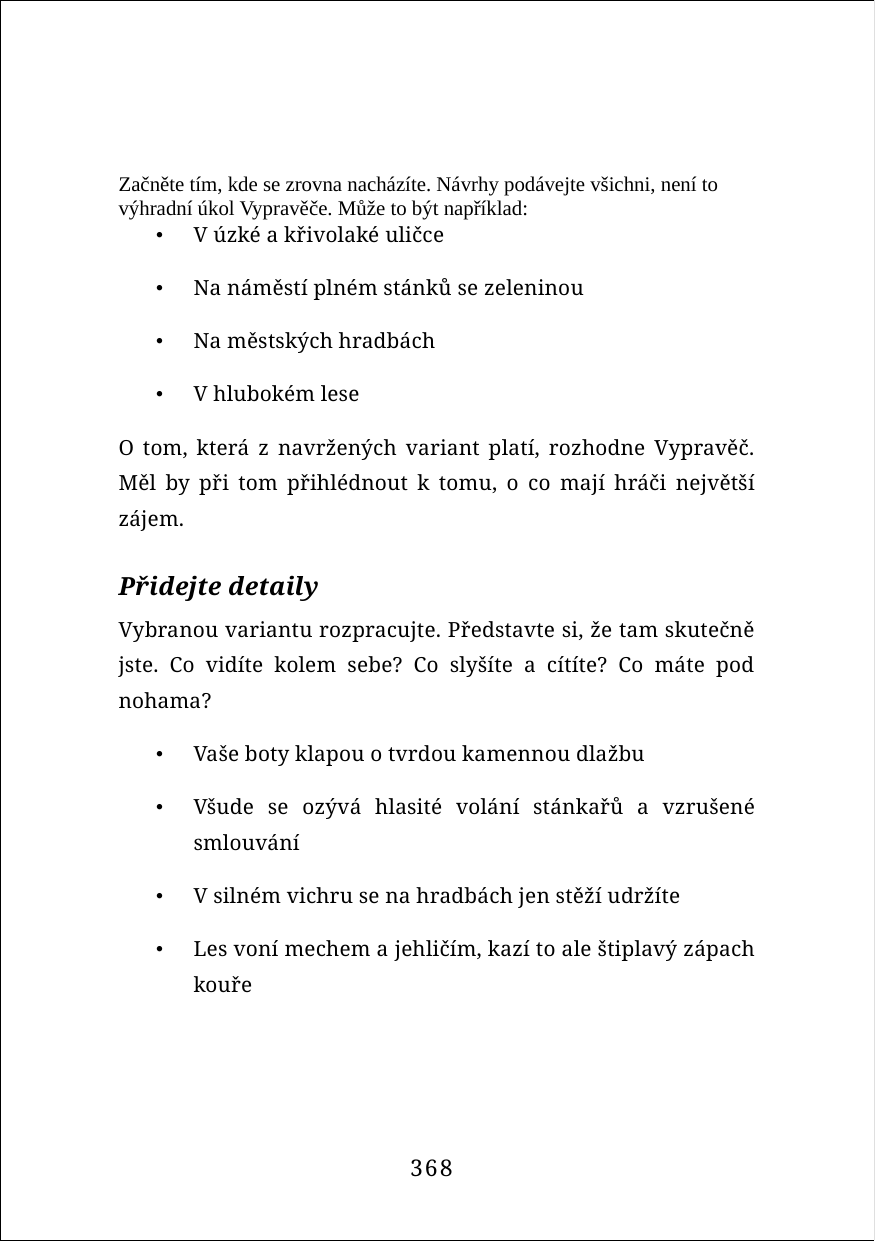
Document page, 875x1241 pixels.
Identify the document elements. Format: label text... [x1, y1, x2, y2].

text Vybranou variantu rozpracujte. Představte si, že tam skutečně jste. Co vidíte kolem sebe? Co slyšíte a cítíte? Co máte pod nohama? [118, 615, 756, 714]
list Na městských hradbách [156, 326, 756, 355]
list V silném vichru se na hradbách jen stěží udržíte [156, 881, 756, 909]
list V hlubokém lese [156, 379, 756, 408]
list Les voní mechem a jehličím, kazí to ale štiplavý zápach kouře [156, 934, 756, 998]
text Začněte tím, kde se zrovna nacházíte. Návrhy podávejte všichni, není to výhradní úkol Vypravěče. Může to být například: [118, 172, 756, 220]
list V úzké a křivolaké uličce [156, 220, 756, 248]
subtitle Přidejte detaily [118, 569, 756, 603]
list Na náměstí plném stánků se zeleninou [156, 273, 756, 302]
list Vaše boty klapou o tvrdou kamennou dlažbu [156, 739, 756, 767]
text O tom, která z navržených variant platí, rozhodne Vypravěč. Měl by při tom přihlédnout k tomu, o co mají hráči největší zájem. [118, 433, 756, 532]
list Všude se ozývá hlasité volání stánkařů a vzrušené smlouvání [156, 792, 756, 856]
